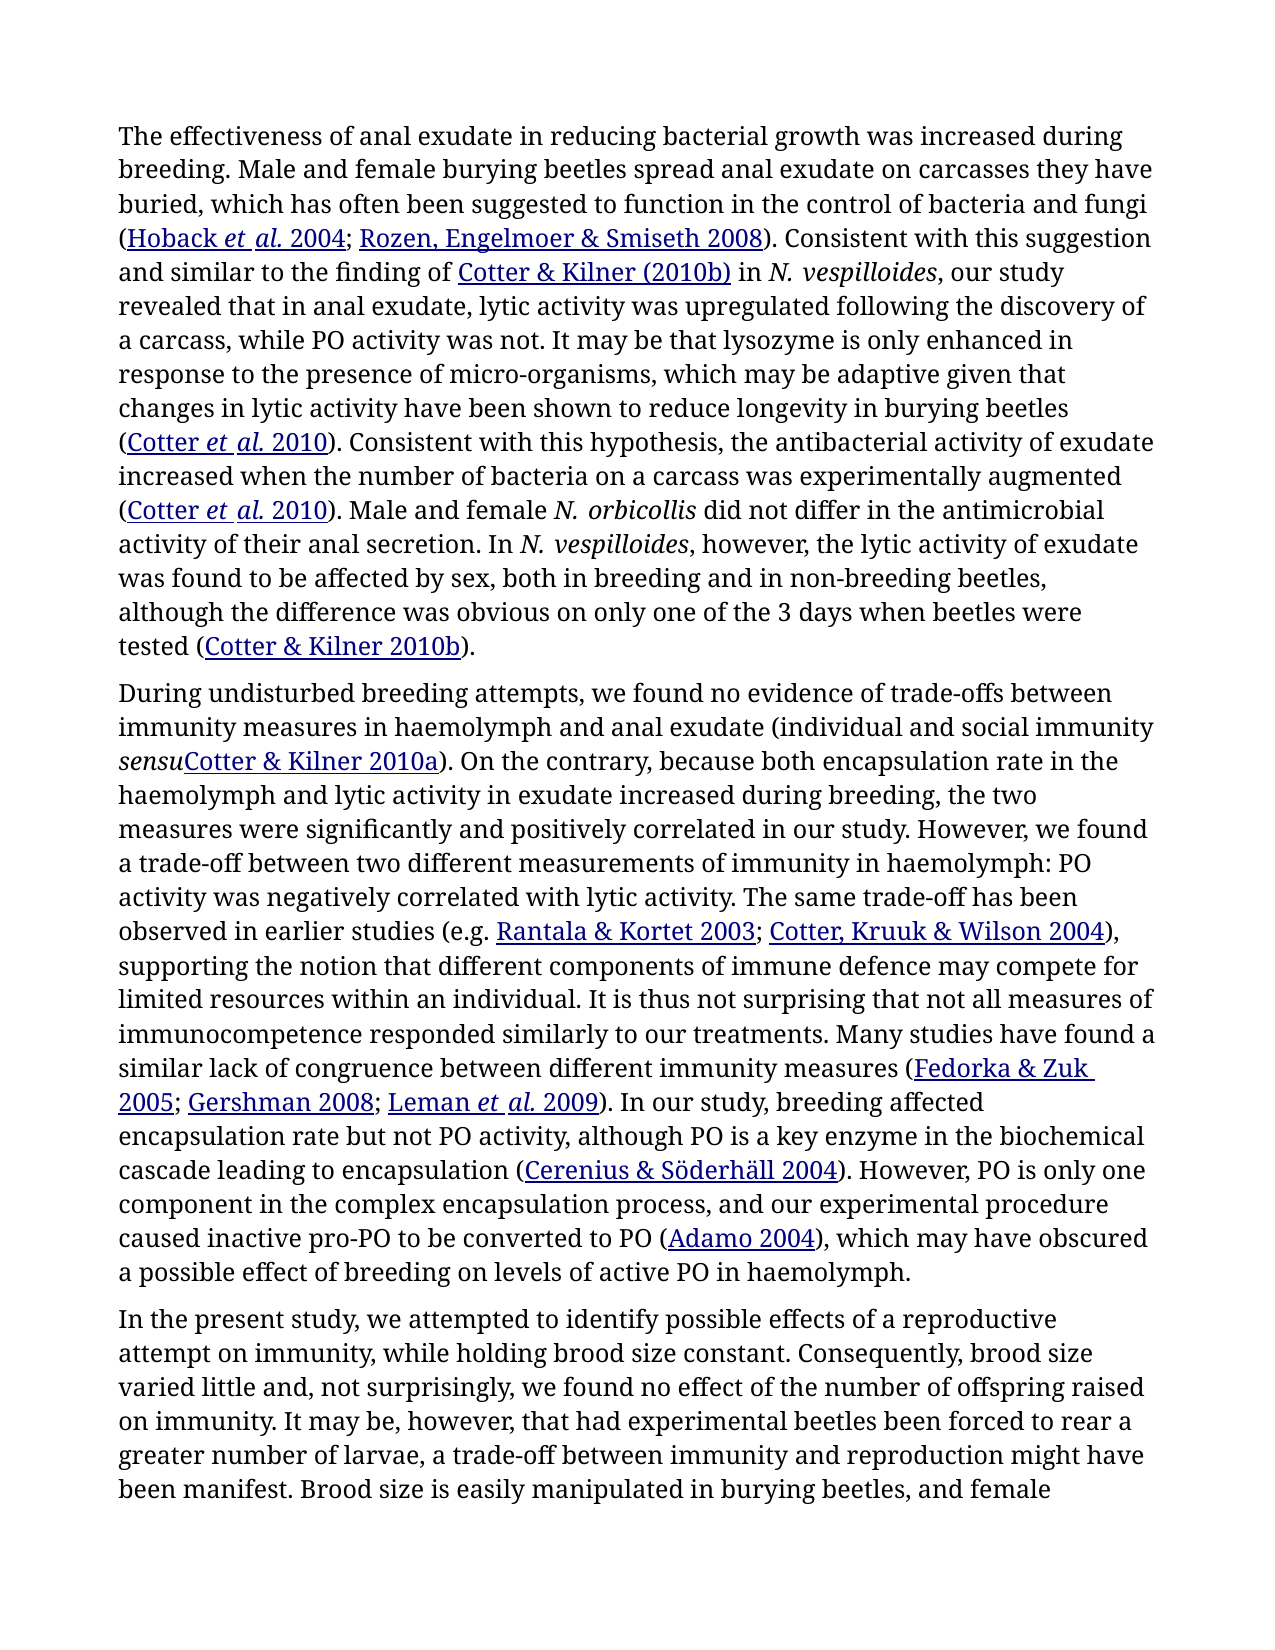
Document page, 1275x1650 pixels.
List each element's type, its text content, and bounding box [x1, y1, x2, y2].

text In the present study, we attempted to identify possible effects of a reproductive attempt on immunity, while holding brood size constant. Consequently, brood size varied little and, not surprisingly, we found no effect of the number of offspring raised on immunity. It may be, however, that had experimental beetles been forced to rear a greater number of larvae, a trade-off between immunity and reproduction might have been manifest. Brood size is easily manipulated in burying beetles, and female [118, 1301, 1157, 1506]
text During undisturbed breeding attempts, we found no evidence of trade-offs between immunity measures in haemolymph and anal exudate (individual and social immunity sensuCotter & Kilner 2010a). On the contrary, because both encapsulation rate in the haemolymph and lytic activity in exudate increased during breeding, the two measures were significantly and positively correlated in our study. However, we found a trade-off between two different measurements of immunity in haemolymph: PO activity was negatively correlated with lytic activity. The same trade-off has been observed in earlier studies (e.g. Rantala & Kortet 2003; Cotter, Kruuk & Wilson 2004), supporting the notion that different components of immune defence may compete for limited resources within an individual. It is thus not surprising that not all measures of immunocompetence responded similarly to our treatments. Many studies have found a similar lack of congruence between different immunity measures (Fedorka & Zuk 2005; Gershman 2008; Leman et al. 2009). In our study, breeding affected encapsulation rate but not PO activity, although PO is a key enzyme in the biochemical cascade leading to encapsulation (Cerenius & Söderhäll 2004). However, PO is only one component in the complex encapsulation process, and our experimental procedure caused inactive pro-PO to be converted to PO (Adamo 2004), which may have obscured a possible effect of breeding on levels of active PO in haemolymph. [118, 676, 1157, 1289]
text The effectiveness of anal exudate in reducing bacterial growth was increased during breeding. Male and female burying beetles spread anal exudate on carcasses they have buried, which has often been suggested to function in the control of bacteria and fungi (Hoback et al. 2004; Rozen, Engelmoer & Smiseth 2008). Consistent with this suggestion and similar to the finding of Cotter & Kilner (2010b) in N. vespilloides, our study revealed that in anal exudate, lytic activity was upregulated following the discovery of a carcass, while PO activity was not. It may be that lysozyme is only enhanced in response to the presence of micro-organisms, which may be adaptive given that changes in lytic activity have been shown to reduce longevity in burying beetles (Cotter et al. 2010). Consistent with this hypothesis, the antibacterial activity of exudate increased when the number of bacteria on a carcass was experimentally augmented (Cotter et al. 2010). Male and female N. orbicollis did not differ in the antimicrobial activity of their anal secretion. In N. vespilloides, however, the lytic activity of exudate was found to be affected by sex, both in breeding and in non-breeding beetles, although the difference was obvious on only one of the 3 days when beetles were tested (Cotter & Kilner 2010b). [118, 118, 1157, 663]
